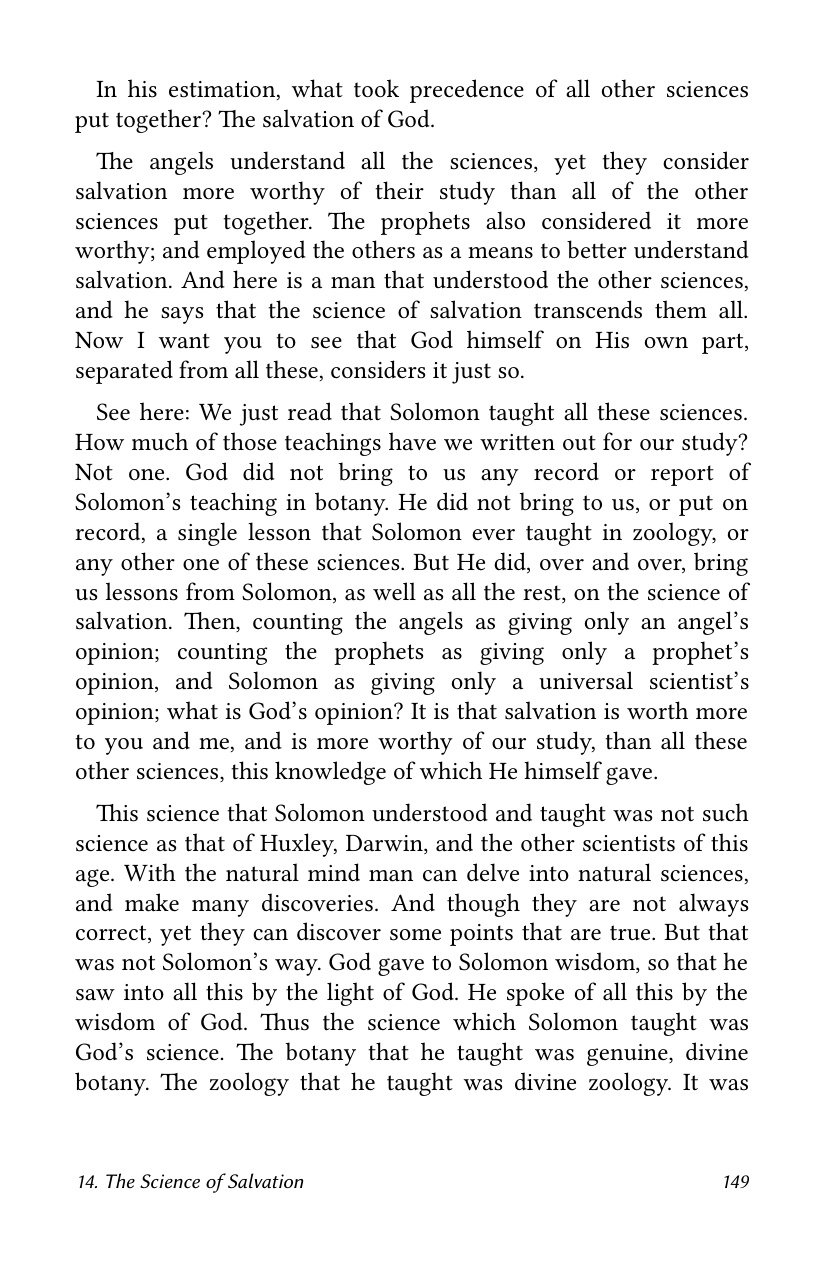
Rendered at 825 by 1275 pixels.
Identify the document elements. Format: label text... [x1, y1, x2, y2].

text This science that Solomon understood and taught was not such science as that of Huxley, Darwin, and the other scientists of this age. With the natural mind man can delve into natural sciences, and make many discoveries. And though they are not always correct, yet they can discover some points that are true. But that was not Solomon’s way. God gave to Solomon wisdom, so that he saw into all this by the light of God. He spoke of all this by the wisdom of God. Thus the science which Solomon taught was God’s science. The botany that he taught was genuine, divine botany. The zoology that he taught was divine zoology. It was [75, 799, 750, 1096]
text In his estimation, what took precedence of all other sciences put together? The salvation of God. [75, 75, 750, 133]
text See here: We just read that Solomon taught all these sciences. How much of those teachings have we written out for our study? Not one. God did not bring to us any record or report of Solomon’s teaching in botany. He did not bring to us, or put on record, a single lesson that Solomon ever taught in zoology, or any other one of these sciences. But He did, over and over, bring us lessons from Solomon, as well as all the rest, on the science of salvation. Then, counting the angels as giving only an angel’s opinion; counting the prophets as giving only a prophet’s opinion, and Solomon as giving only a universal scientist’s opinion; what is God’s opinion? It is that salvation is worth more to you and me, and is more worthy of our study, than all these other sciences, this knowledge of which He himself gave. [75, 398, 750, 785]
text The angels understand all the sciences, yet they consider salvation more worthy of their study than all of the other sciences put together. The prophets also considered it more worthy; and employed the others as a means to better understand salvation. And here is a man that understood the other sciences, and he says that the science of salvation transcends them all. Now I want you to see that God himself on His own part, separated from all these, considers it just so. [75, 147, 750, 385]
